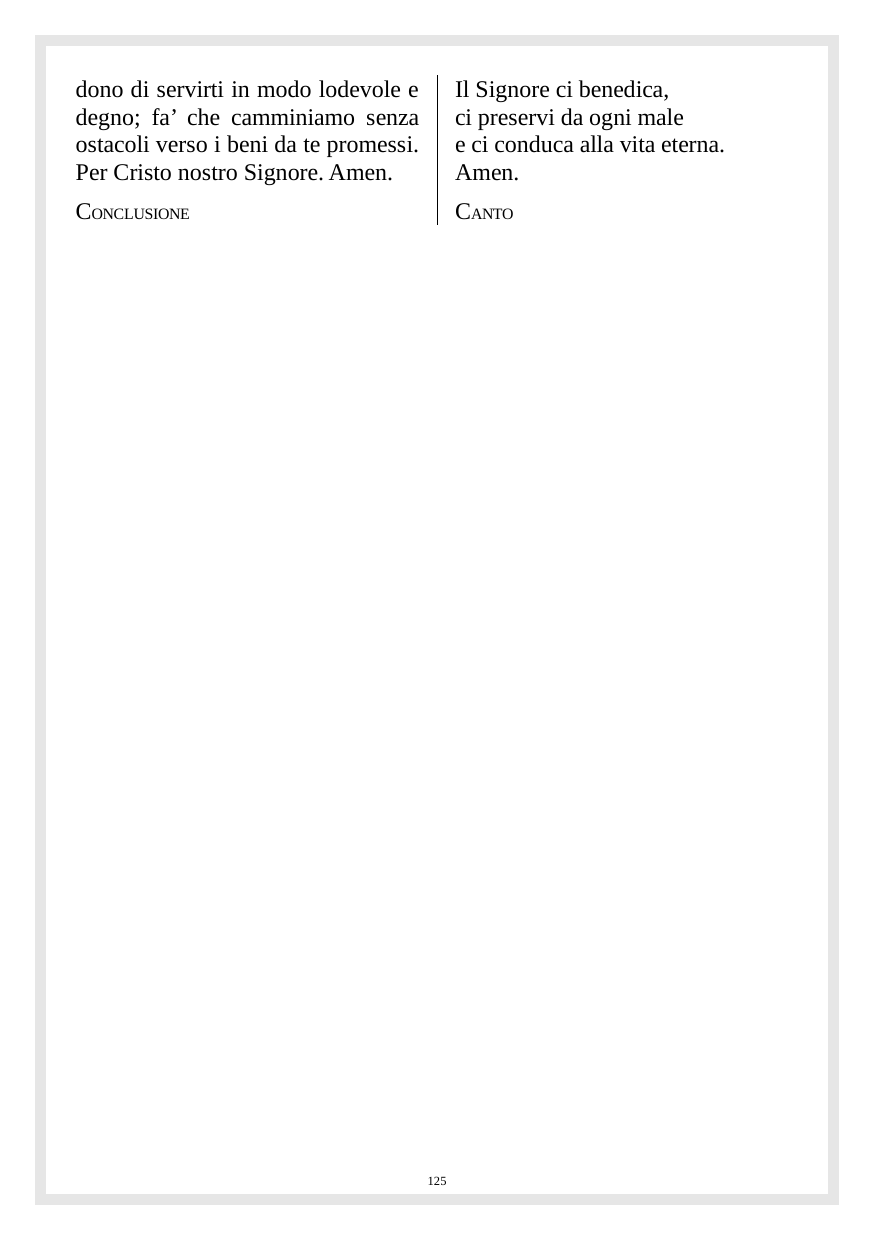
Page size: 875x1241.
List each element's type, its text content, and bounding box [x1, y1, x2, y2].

text ci preservi da ogni male [455, 103, 799, 130]
text Amen. [455, 158, 799, 185]
text Canto [455, 197, 799, 224]
text Conclusione [75, 197, 419, 224]
text dono di servirti in modo lodevole e degno; fa’ che camminiamo senza ostacoli verso i beni da te promessi. Per Cristo nostro Signore. Amen. [75, 75, 419, 185]
text Il Signore ci benedica, [455, 75, 799, 103]
text e ci conduca alla vita eterna. [455, 130, 799, 158]
